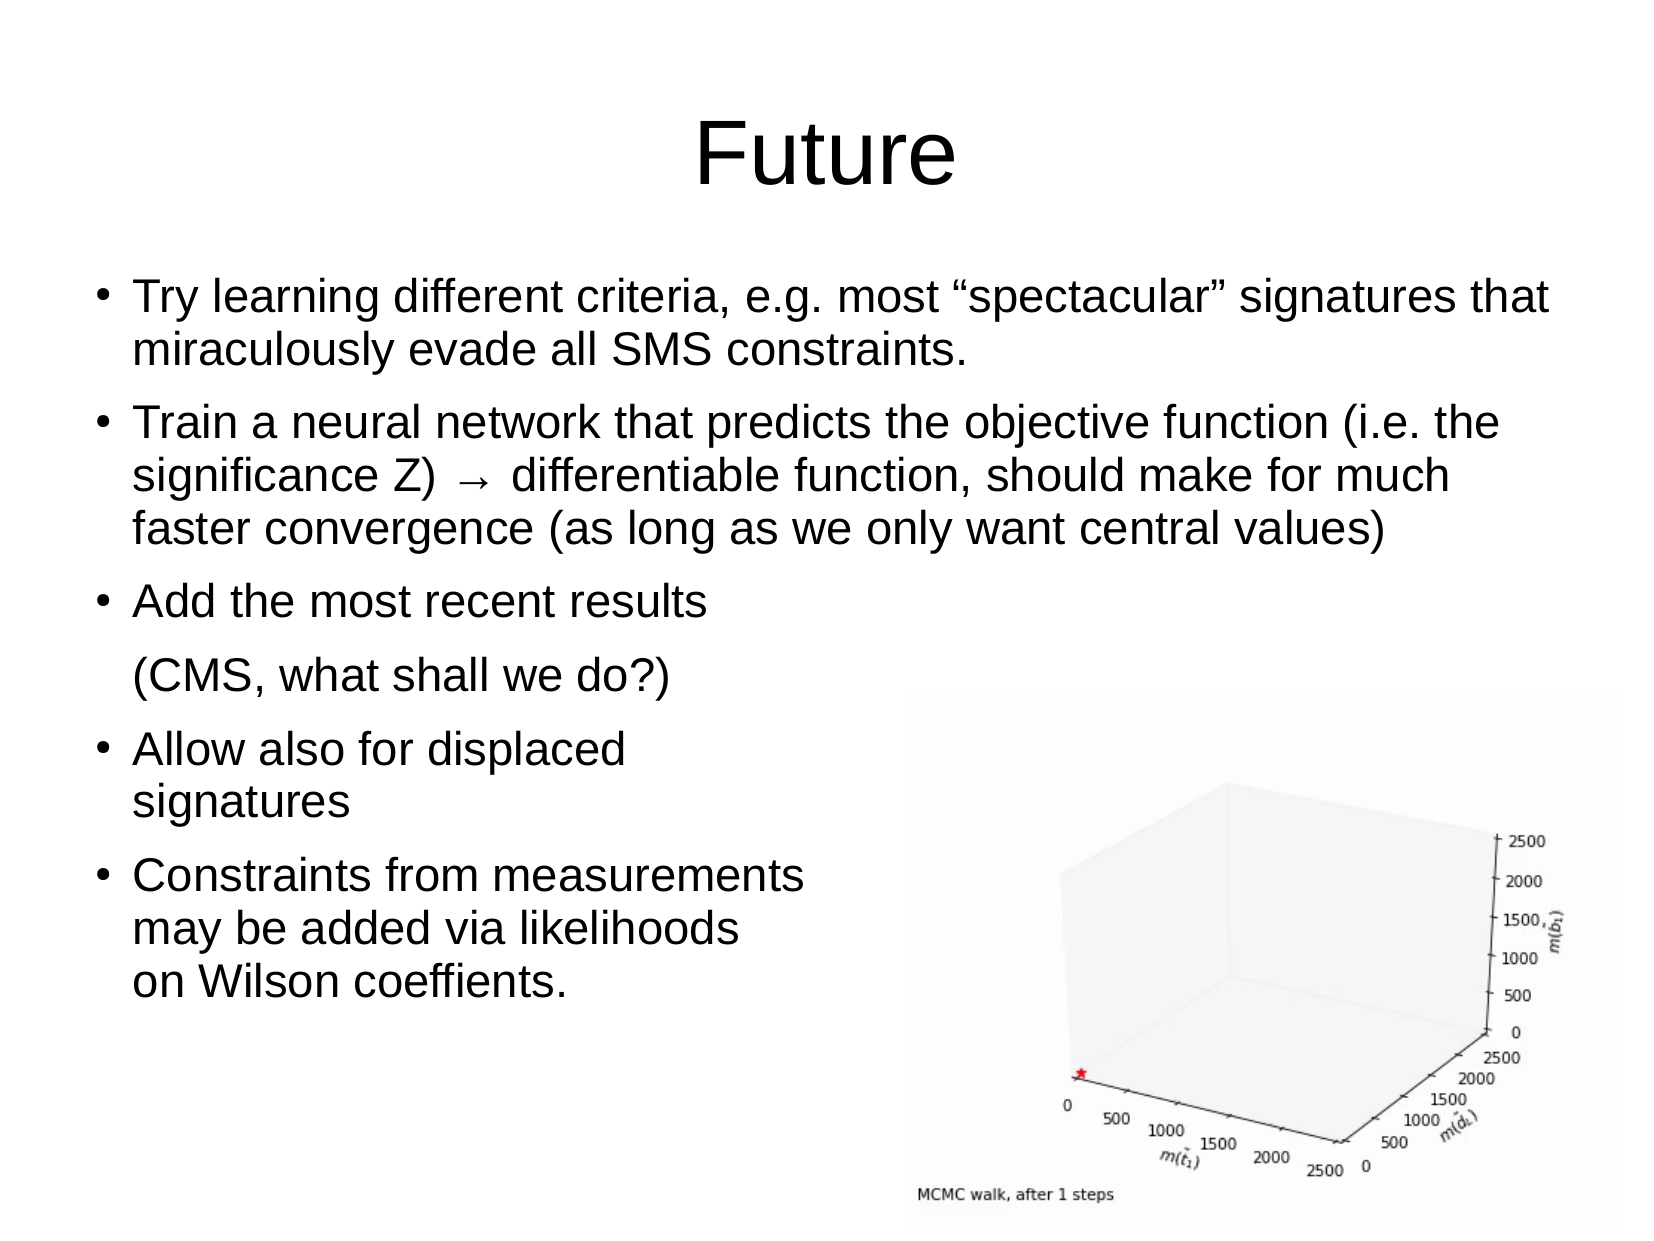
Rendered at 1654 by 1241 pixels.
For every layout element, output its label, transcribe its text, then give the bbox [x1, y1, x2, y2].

list Try learning different criteria, e.g. most “spectacular” signatures that miraculously evade all SMS constraints. Train a neural network that predicts the objective function (i.e. the significance Z) → differentiable function, should make for much faster convergence (as long as we only want central values) Add the most recent results (CMS, what shall we do?) Allow also for displaced signatures Constraints from measurements may be added via likelihoods on Wilson coeffients. [82, 195, 1571, 1022]
text_box [910, 692, 1623, 1228]
title Future [82, 49, 1571, 195]
